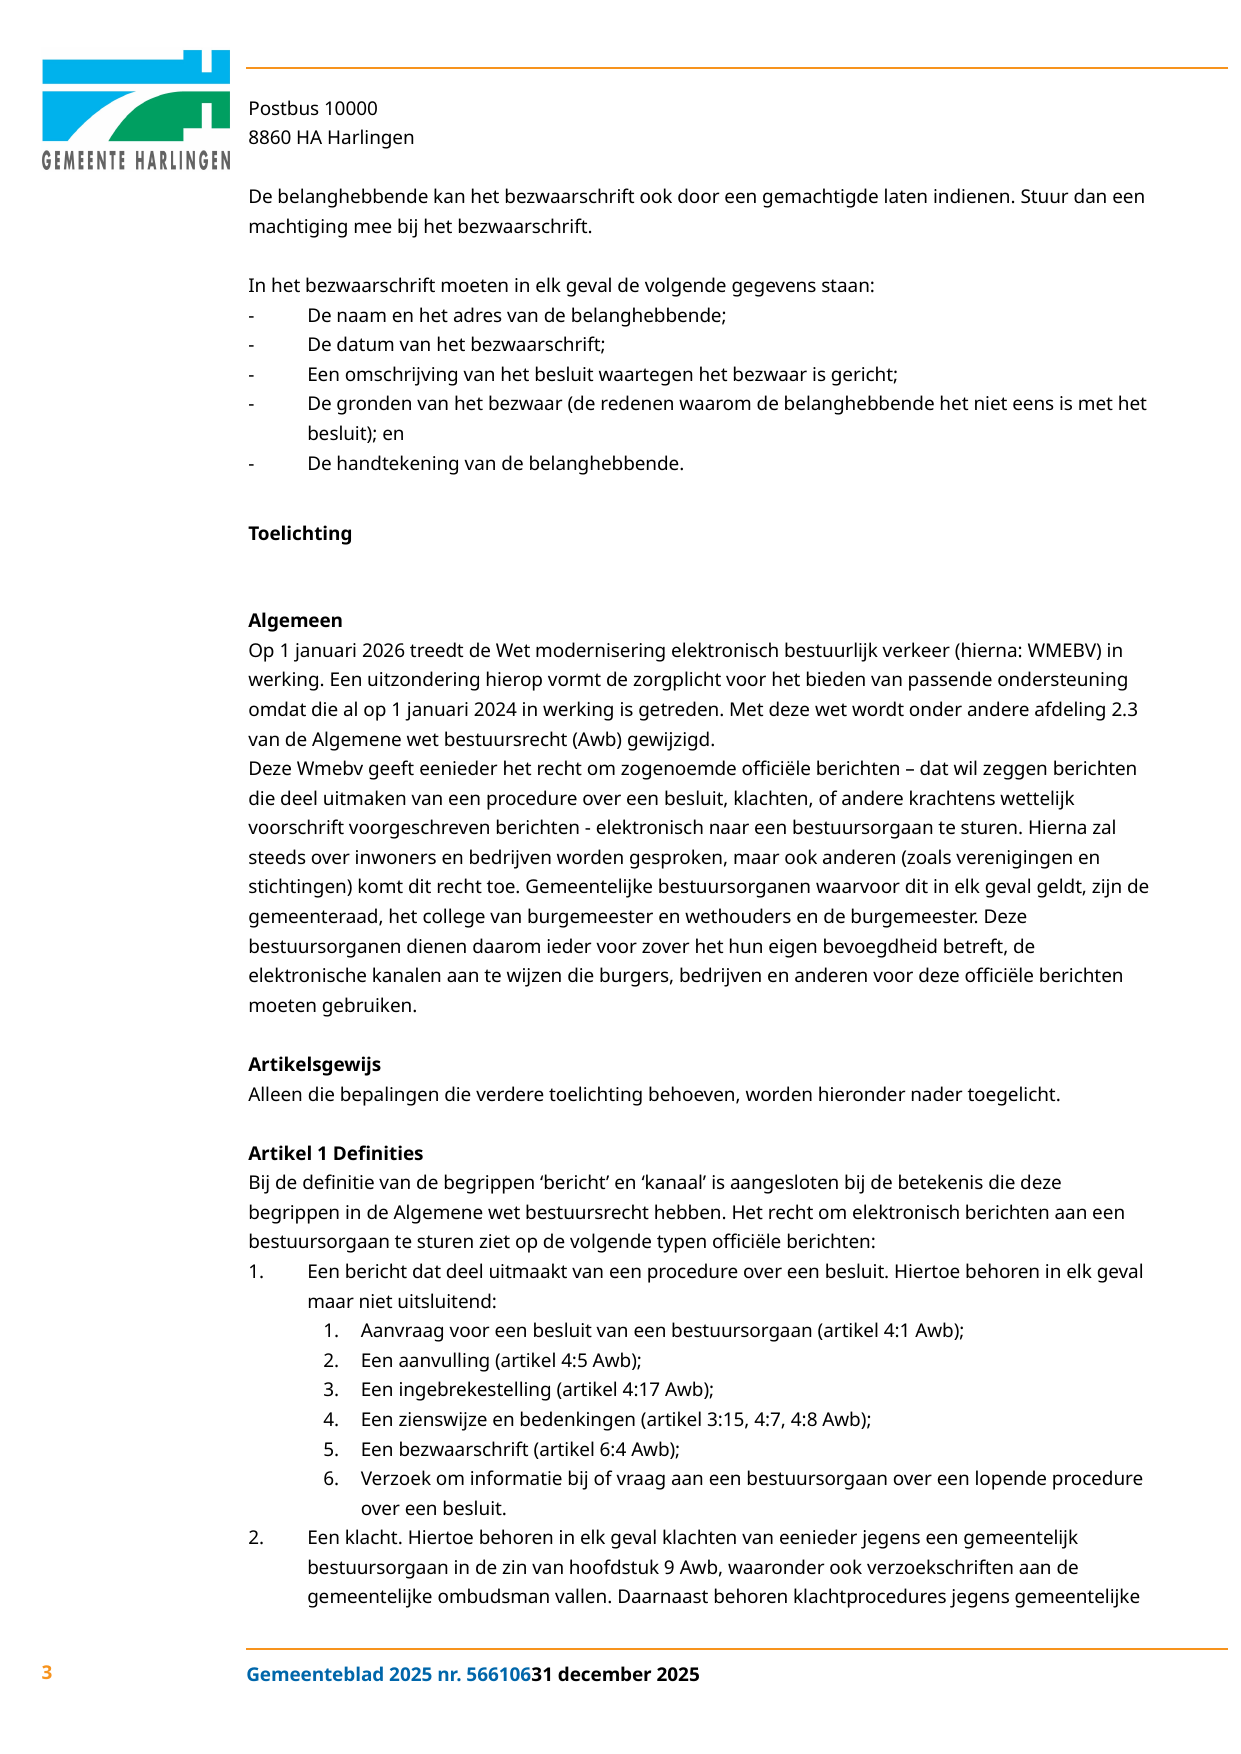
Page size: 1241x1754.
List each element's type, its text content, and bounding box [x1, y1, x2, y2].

list Een zienswijze en bedenkingen (artikel 3:15, 4:7, 4:8 Awb); [323, 1406, 1152, 1432]
text Artikelsgewijs [248, 1051, 1152, 1077]
list Een bericht dat deel uitmaakt van een procedure over een besluit. Hiertoe behoren in elk geval maar niet uitsluitend: [248, 1258, 1152, 1313]
text De belanghebbende kan het bezwaarschrift ook door een gemachtigde laten indienen. Stuur dan een machtiging mee bij het bezwaarschrift. [248, 183, 1152, 239]
list De datum van het bezwaarschrift; [248, 331, 1152, 357]
text Algemeen [248, 607, 1152, 633]
list Verzoek om informatie bij of vraag aan een bestuursorgaan over een lopende procedure over een besluit. [323, 1465, 1152, 1521]
text Toelichting [248, 509, 1152, 549]
list Een bezwaarschrift (artikel 6:4 Awb); [323, 1436, 1152, 1461]
text Bij de definitie van de begrippen ‘bericht’ en ‘kanaal’ is aangesloten bij de betekenis die deze begrippen in de Algemene wet bestuursrecht hebben. Het recht om elektronisch berichten aan een bestuursorgaan te sturen ziet op de volgende typen officiële berichten: [248, 1169, 1152, 1254]
list Een omschrijving van het besluit waartegen het bezwaar is gericht; [248, 361, 1152, 387]
list De naam en het adres van de belanghebbende; [248, 302, 1152, 328]
text In het bezwaarschrift moeten in elk geval de volgende gegevens staan: [248, 272, 1152, 298]
picture [41, 47, 231, 172]
list Een aanvulling (artikel 4:5 Awb); [323, 1347, 1152, 1373]
list De gronden van het bezwaar (de redenen waarom de belanghebbende het niet eens is met het besluit); en [248, 391, 1152, 446]
text Artikel 1 Definities [248, 1140, 1152, 1166]
text 8860 HA Harlingen [248, 124, 1152, 150]
text Op 1 januari 2026 treedt de Wet modernisering elektronisch bestuurlijk verkeer (hierna: WMEBV) in werking. Een uitzondering hierop vormt de zorgplicht voor het bieden van passende ondersteuning omdat die al op 1 januari 2024 in werking is getreden. Met deze wet wordt onder andere afdeling 2.3 van de Algemene wet bestuursrecht (Awb) gewijzigd. [248, 637, 1152, 751]
list Een ingebrekestelling (artikel 4:17 Awb); [323, 1377, 1152, 1402]
list Aanvraag voor een besluit van een bestuursorgaan (artikel 4:1 Awb); [323, 1317, 1152, 1343]
list De handtekening van de belanghebbende. [248, 450, 1152, 476]
text Deze Wmebv geeft eenieder het recht om zogenoemde officiële berichten – dat wil zeggen berichten die deel uitmaken van een procedure over een besluit, klachten, of andere krachtens wettelijk voorschrift voorgeschreven berichten - elektronisch naar een bestuursorgaan te sturen. Hierna zal steeds over inwoners en bedrijven worden gesproken, maar ook anderen (zoals verenigingen en stichtingen) komt dit recht toe. Gemeentelijke bestuursorganen waarvoor dit in elk geval geldt, zijn de gemeenteraad, het college van burgemeester en wethouders en de burgemeester. Deze bestuursorganen dienen daarom ieder voor zover het hun eigen bevoegdheid betreft, de elektronische kanalen aan te wijzen die burgers, bedrijven en anderen voor deze officiële berichten moeten gebruiken. [248, 755, 1152, 1018]
text Alleen die bepalingen die verdere toelichting behoeven, worden hieronder nader toegelicht. [248, 1081, 1152, 1106]
text Postbus 10000 [248, 95, 1152, 121]
list Een klacht. Hiertoe behoren in elk geval klachten van eenieder jegens een gemeentelijk bestuursorgaan in de zin van hoofdstuk 9 Awb, waaronder ook verzoekschriften aan de gemeentelijke ombudsman vallen. Daarnaast behoren klachtprocedures jegens gemeentelijke [248, 1524, 1152, 1609]
